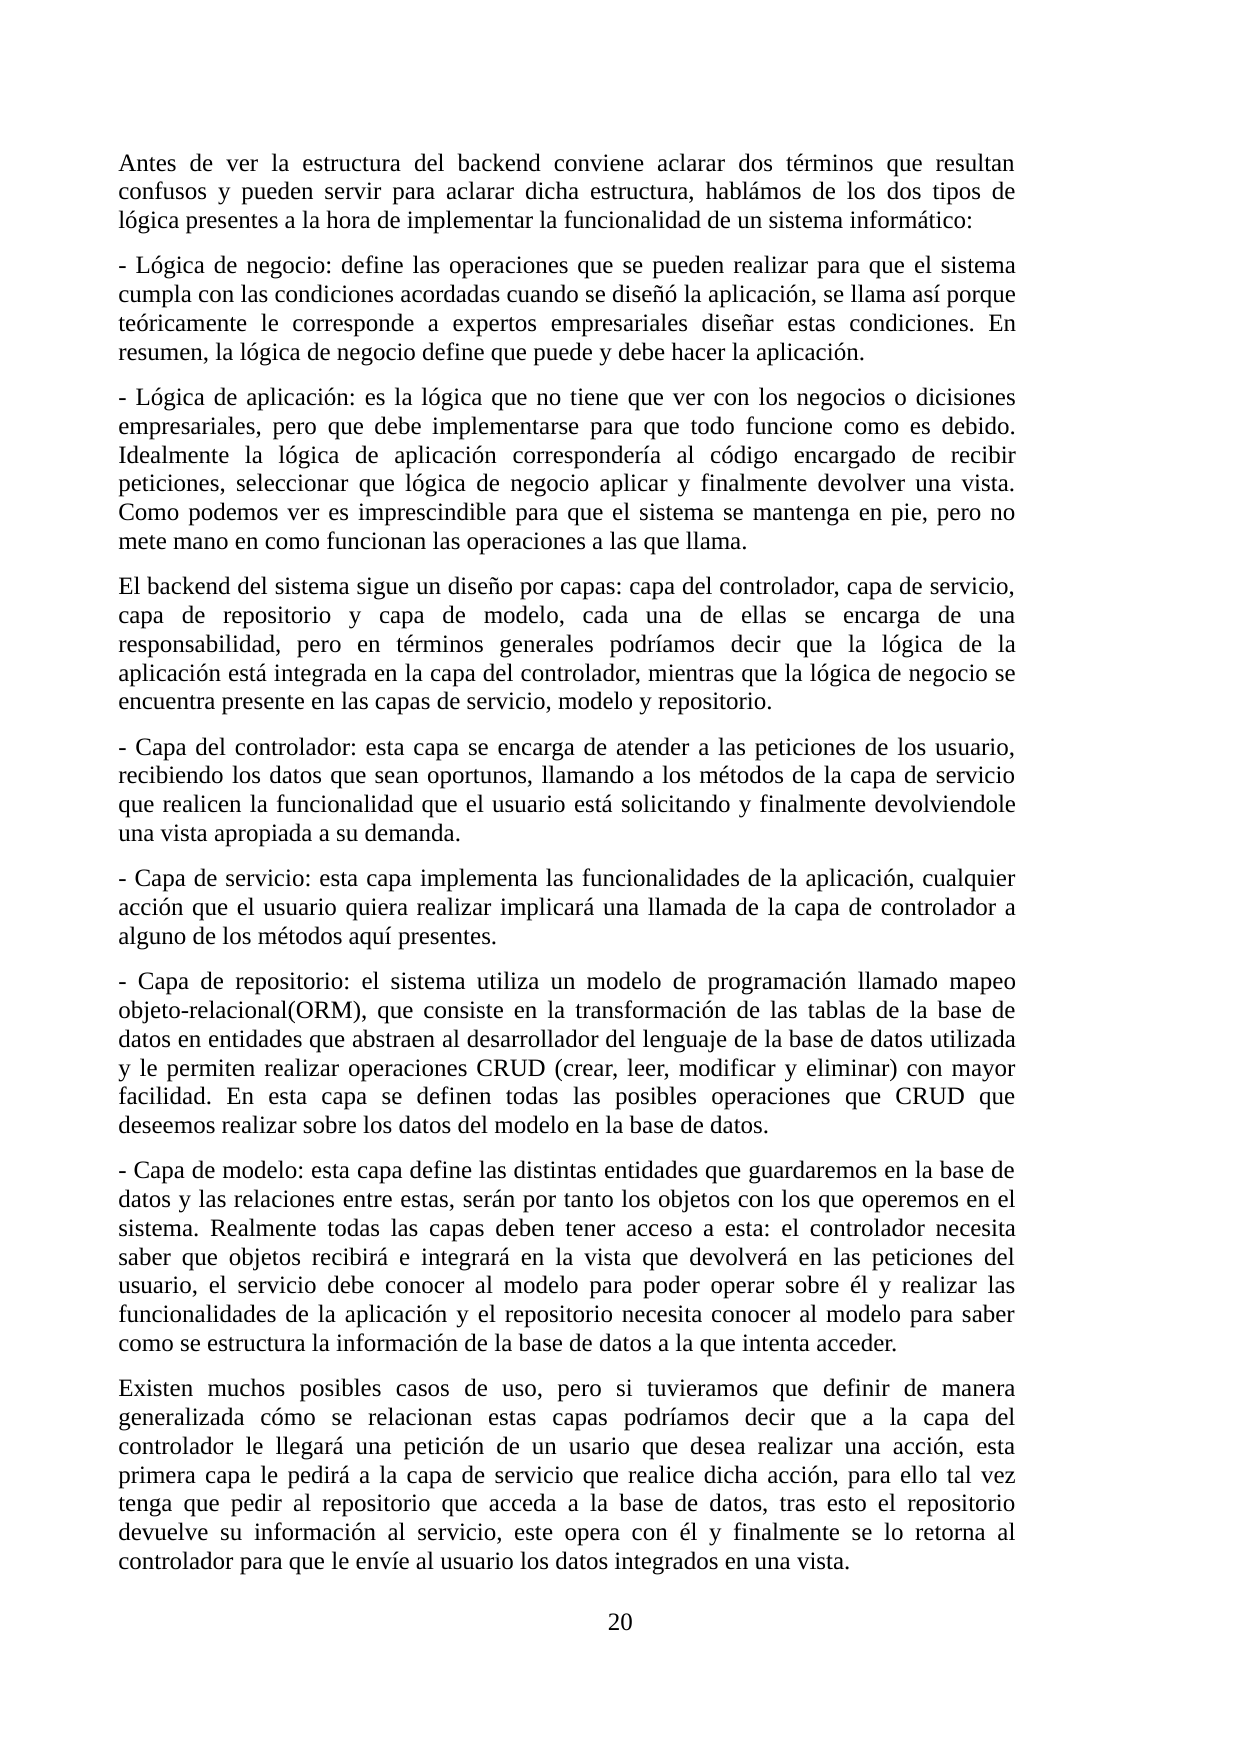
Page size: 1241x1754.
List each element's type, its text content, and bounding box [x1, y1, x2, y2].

text - Capa de servicio: esta capa implementa las funcionalidades de la aplicación, cualquier acción que el usuario quiera realizar implicará una llamada de la capa de controlador a alguno de los métodos aquí presentes. [118, 863, 1017, 950]
text - Capa de repositorio: el sistema utiliza un modelo de programación llamado mapeo objeto-relacional(ORM), que consiste en la transformación de las tablas de la base de datos en entidades que abstraen al desarrollador del lenguaje de la base de datos utilizada y le permiten realizar operaciones CRUD (crear, leer, modificar y eliminar) con mayor facilidad. En esta capa se definen todas las posibles operaciones que CRUD que deseemos realizar sobre los datos del modelo en la base de datos. [118, 966, 1017, 1139]
text Antes de ver la estructura del backend conviene aclarar dos términos que resultan confusos y pueden servir para aclarar dicha estructura, hablámos de los dos tipos de lógica presentes a la hora de implementar la funcionalidad de un sistema informático: [118, 148, 1017, 234]
text - Lógica de aplicación: es la lógica que no tiene que ver con los negocios o dicisiones empresariales, pero que debe implementarse para que todo funcione como es debido. Idealmente la lógica de aplicación correspondería al código encargado de recibir peticiones, seleccionar que lógica de negocio aplicar y finalmente devolver una vista. Como podemos ver es imprescindible para que el sistema se mantenga en pie, pero no mete mano en como funcionan las operaciones a las que llama. [118, 382, 1017, 555]
text Existen muchos posibles casos de uso, pero si tuvieramos que definir de manera generalizada cómo se relacionan estas capas podríamos decir que a la capa del controlador le llegará una petición de un usario que desea realizar una acción, esta primera capa le pedirá a la capa de servicio que realice dicha acción, para ello tal vez tenga que pedir al repositorio que acceda a la base de datos, tras esto el repositorio devuelve su información al servicio, este opera con él y finalmente se lo retorna al controlador para que le envíe al usuario los datos integrados en una vista. [118, 1373, 1017, 1575]
text - Capa del controlador: esta capa se encarga de atender a las peticiones de los usuario, recibiendo los datos que sean oportunos, llamando a los métodos de la capa de servicio que realicen la funcionalidad que el usuario está solicitando y finalmente devolviendole una vista apropiada a su demanda. [118, 732, 1017, 847]
text - Lógica de negocio: define las operaciones que se pueden realizar para que el sistema cumpla con las condiciones acordadas cuando se diseñó la aplicación, se llama así porque teóricamente le corresponde a expertos empresariales diseñar estas condiciones. En resumen, la lógica de negocio define que puede y debe hacer la aplicación. [118, 251, 1017, 366]
text - Capa de modelo: esta capa define las distintas entidades que guardaremos en la base de datos y las relaciones entre estas, serán por tanto los objetos con los que operemos en el sistema. Realmente todas las capas deben tener acceso a esta: el controlador necesita saber que objetos recibirá e integrará en la vista que devolverá en las peticiones del usuario, el servicio debe conocer al modelo para poder operar sobre él y realizar las funcionalidades de la aplicación y el repositorio necesita conocer al modelo para saber como se estructura la información de la base de datos a la que intenta acceder. [118, 1156, 1017, 1357]
text El backend del sistema sigue un diseño por capas: capa del controlador, capa de servicio, capa de repositorio y capa de modelo, cada una de ellas se encarga de una responsabilidad, pero en términos generales podríamos decir que la lógica de la aplicación está integrada en la capa del controlador, mientras que la lógica de negocio se encuentra presente en las capas de servicio, modelo y repositorio. [118, 571, 1017, 715]
